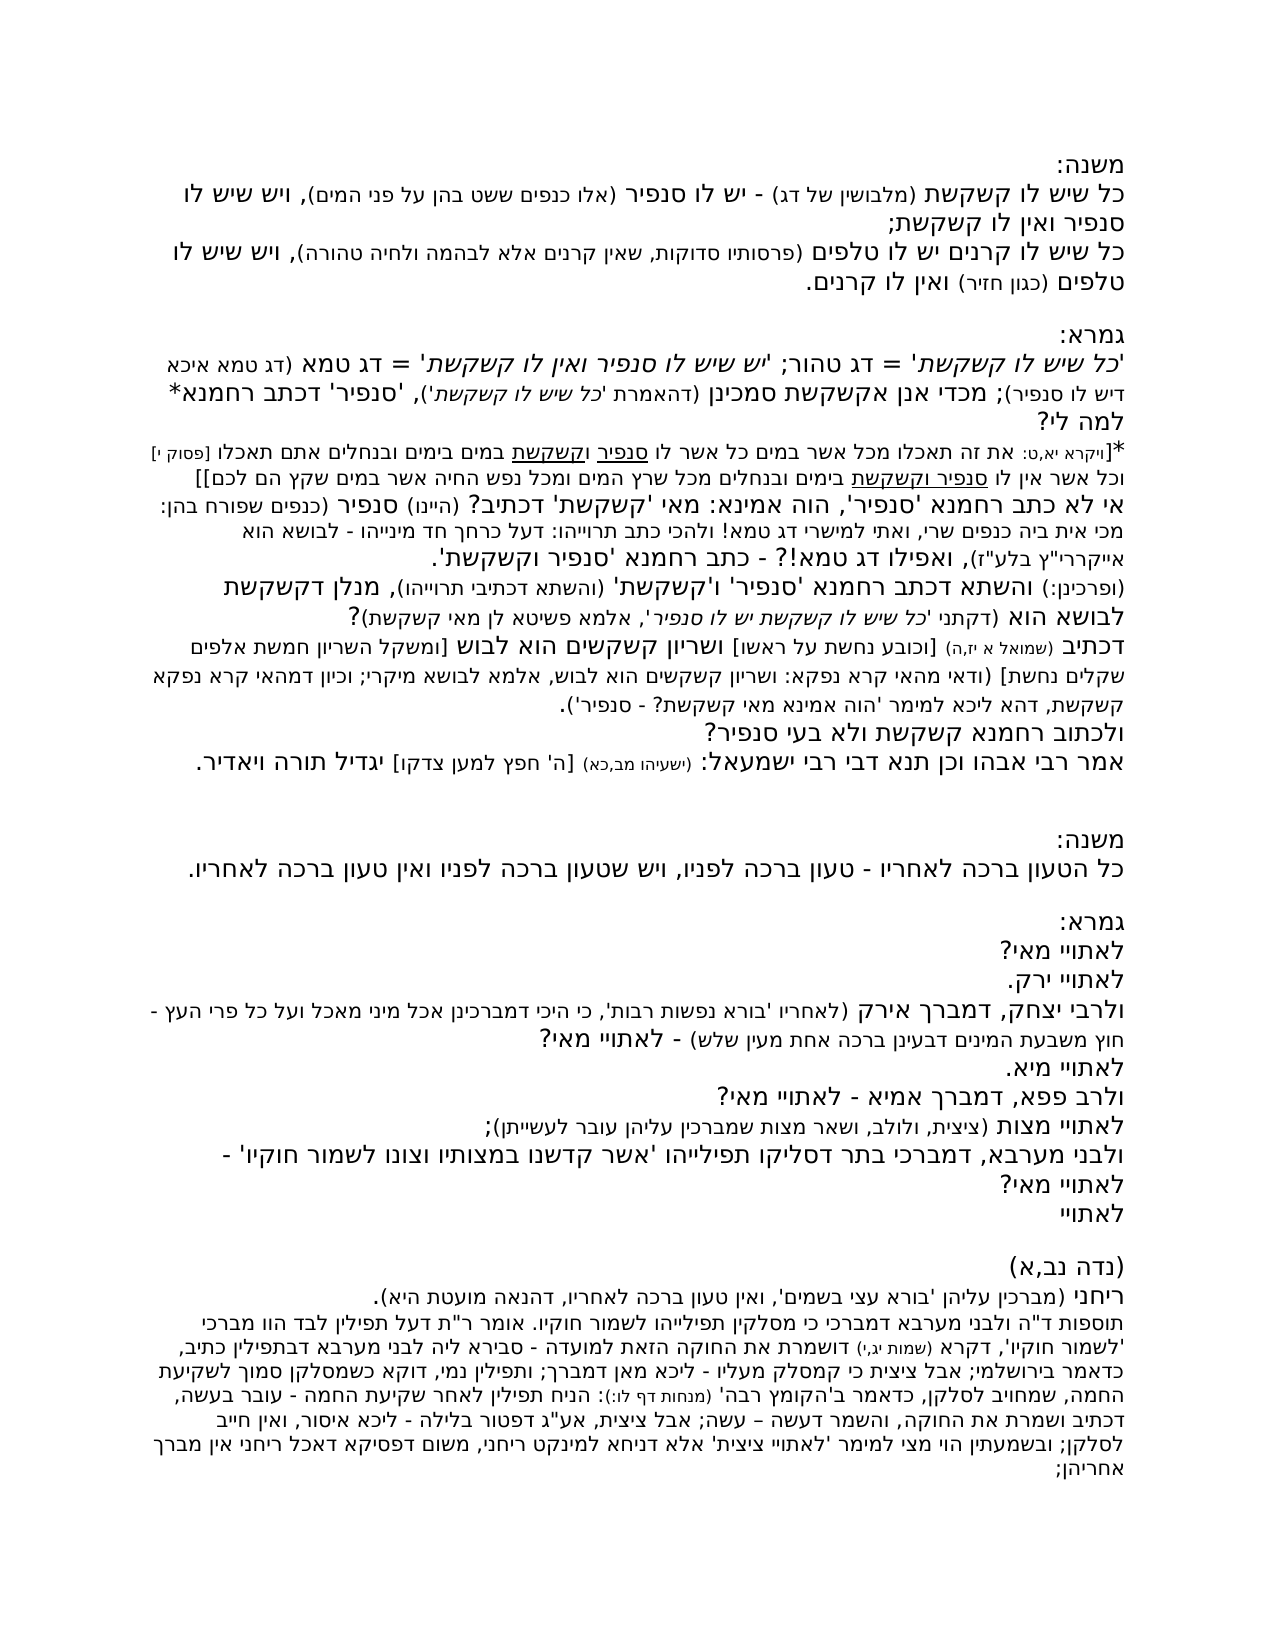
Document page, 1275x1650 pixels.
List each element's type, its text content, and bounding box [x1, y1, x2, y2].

text כל שיש לו קרנים יש לו טלפים (פרסותיו סדוקות, שאין קרנים אלא לבהמה ולחיה טהורה), ויש שיש לו טלפים (כגון חזיר) ואין לו קרנים. [150, 237, 1125, 296]
text משנה: [150, 825, 1125, 854]
text אמר רבי אבהו וכן תנא דבי רבי ישמעאל: (ישעיהו מב,כא) [ה' חפץ למען צדקו] יגדיל תורה ויאדיר. [150, 748, 1125, 777]
text 'כל שיש לו קשקשת' = דג טהור; 'יש שיש לו סנפיר ואין לו קשקשת' = דג טמא (דג טמא איכא דיש לו סנפיר); מכדי אנן אקשקשת סמכינן (דהאמרת 'כל שיש לו קשקשת'), 'סנפיר' דכתב רחמנא* למה לי? [150, 349, 1125, 437]
text גמרא: [150, 320, 1125, 349]
text תוספות ד"ה ולבני מערבא דמברכי כי מסלקין תפילייהו לשמור חוקיו. אומר ר"ת דעל תפילין לבד הוו מברכי 'לשמור חוקיו', דקרא (שמות יג,י) דושמרת את החוקה הזאת למועדה - סבירא ליה לבני מערבא דבתפילין כתיב, כדאמר בירושלמי; אבל ציצית כי קמסלק מעליו - ליכא מאן דמברך; ותפילין נמי, דוקא כשמסלקן סמוך לשקיעת החמה, שמחויב לסלקן, כדאמר ב'הקומץ רבה' (מנחות דף לו:): הניח תפילין לאחר שקיעת החמה - עובר בעשה, דכתיב ושמרת את החוקה, והשמר דעשה – עשה; אבל ציצית, אע"ג דפטור בלילה - ליכא איסור, ואין חייב לסלקן; ובשמעתין הוי מצי למימר 'לאתויי ציצית' אלא דניחא למינקט ריחני, משום דפסיקא דאכל ריחני אין מברך אחריהן; [150, 1311, 1125, 1480]
text ולרבי יצחק, דמברך אירק (לאחריו 'בורא נפשות רבות', כי היכי דמברכינן אכל מיני מאכל ועל כל פרי העץ - חוץ משבעת המינים דבעינן ברכה אחת מעין שלש) - לאתויי מאי? [150, 995, 1125, 1053]
text ולבני מערבא, דמברכי בתר דסליקו תפילייהו 'אשר קדשנו במצותיו וצונו לשמור חוקיו' - לאתויי מאי? [150, 1141, 1125, 1199]
text דכתיב (שמואל א יז,ה) [וכובע נחשת על ראשו] ושריון קשקשים הוא לבוש [ומשקל השריון חמשת אלפים שקלים נחשת] (ודאי מהאי קרא נפקא: ושריון קשקשים הוא לבוש, אלמא לבושא מיקרי; וכיון דמהאי קרא נפקא קשקשת, דהא ליכא למימר 'הוה אמינא מאי קשקשת? - סנפיר'). [150, 631, 1125, 718]
text לאתויי [150, 1199, 1125, 1228]
text לאתויי מצות (ציצית, ולולב, ושאר מצות שמברכין עליהן עובר לעשייתן); [150, 1111, 1125, 1141]
text לאתויי מאי? [150, 936, 1125, 966]
text (ופרכינן:) והשתא דכתב רחמנא 'סנפיר' ו'קשקשת' (והשתא דכתיבי תרוייהו), מנלן דקשקשת לבושא הוא (דקתני 'כל שיש לו קשקשת יש לו סנפיר', אלמא פשיטא לן מאי קשקשת)? [150, 573, 1125, 631]
text משנה: [150, 150, 1125, 179]
text ריחני (מברכין עליהן 'בורא עצי בשמים', ואין טעון ברכה לאחריו, דהנאה מועטת היא). [150, 1281, 1125, 1311]
text כל שיש לו קשקשת (מלבושין של דג) - יש לו סנפיר (אלו כנפים ששט בהן על פני המים), ויש שיש לו סנפיר ואין לו קשקשת; [150, 179, 1125, 237]
text ולכתוב רחמנא קשקשת ולא בעי סנפיר? [150, 718, 1125, 748]
text כל הטעון ברכה לאחריו - טעון ברכה לפניו, ויש שטעון ברכה לפניו ואין טעון ברכה לאחריו. [150, 854, 1125, 883]
text אי לא כתב רחמנא 'סנפיר', הוה אמינא: מאי 'קשקשת' דכתיב? (היינו) סנפיר (כנפים שפורח בהן: מכי אית ביה כנפים שרי, ואתי למישרי דג טמא! ולהכי כתב תרוייהו: דעל כרחך חד מינייהו - לבושא הוא אייקררי"ץ בלע"ז), ואפילו דג טמא!? - כתב רחמנא 'סנפיר וקשקשת'. [150, 490, 1125, 573]
text *[ויקרא יא,ט: את זה תאכלו מכל אשר במים כל אשר לו סנפיר וקשקשת במים בימים ובנחלים אתם תאכלו [פסוק י] וכל אשר אין לו סנפיר וקשקשת בימים ובנחלים מכל שרץ המים ומכל נפש החיה אשר במים שקץ הם לכם]] [150, 437, 1125, 490]
text לאתויי מיא. [150, 1053, 1125, 1082]
text (נדה נב,א) [150, 1252, 1125, 1281]
text גמרא: [150, 907, 1125, 936]
text ולרב פפא, דמברך אמיא - לאתויי מאי? [150, 1082, 1125, 1111]
text לאתויי ירק. [150, 966, 1125, 995]
